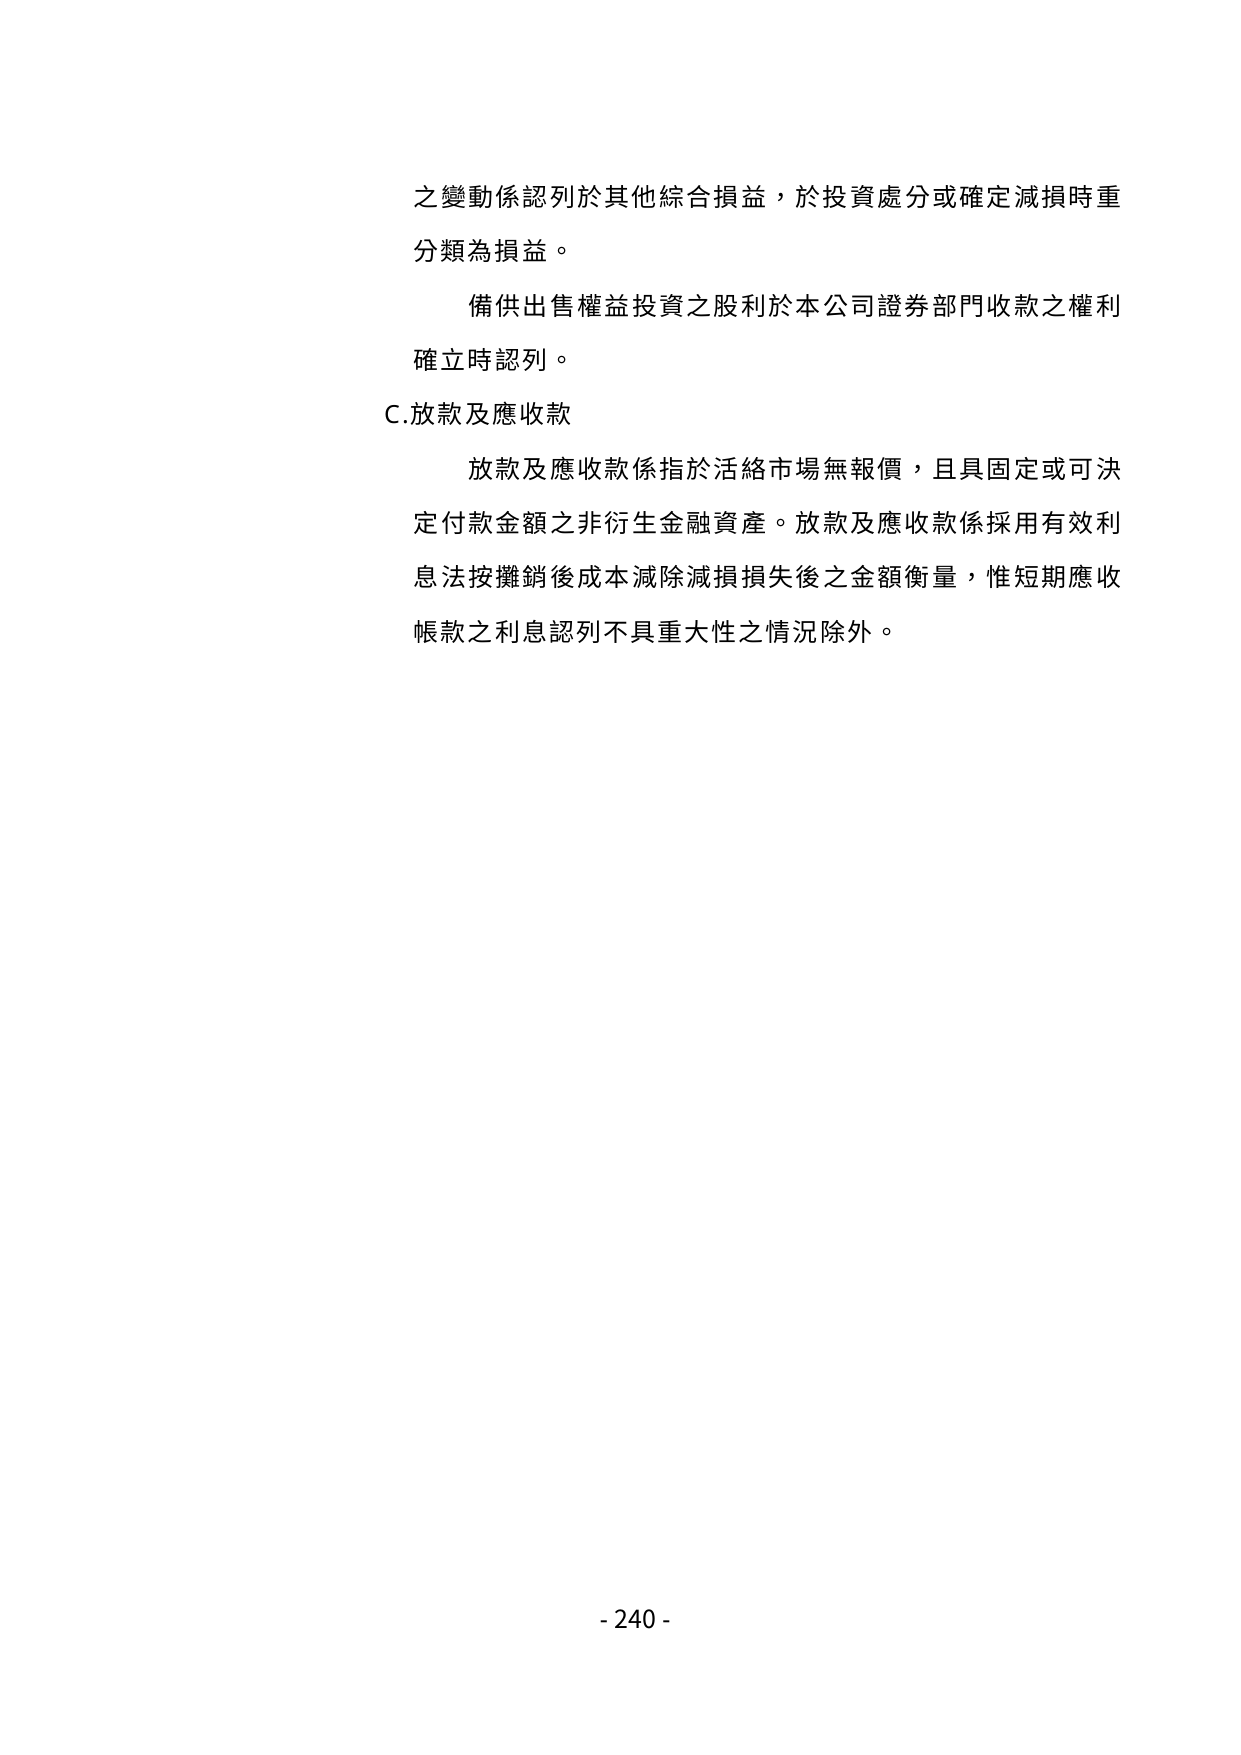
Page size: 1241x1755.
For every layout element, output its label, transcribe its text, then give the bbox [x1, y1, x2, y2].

text 之變動係認列於其他綜合損益，於投資處分或確定減損時重分類為損益。 [413, 177, 1122, 268]
text 放款及應收款係指於活絡市場無報價，且具固定或可決定付款金額之非衍生金融資產。放款及應收款係採用有效利息法按攤銷後成本減除減損損失後之金額衡量，惟短期應收帳款之利息認列不具重大性之情況除外。 [413, 449, 1122, 648]
text 備供出售權益投資之股利於本公司證券部門收款之權利確立時認列。 [413, 286, 1122, 377]
text C.放款及應收款 [384, 395, 1122, 431]
